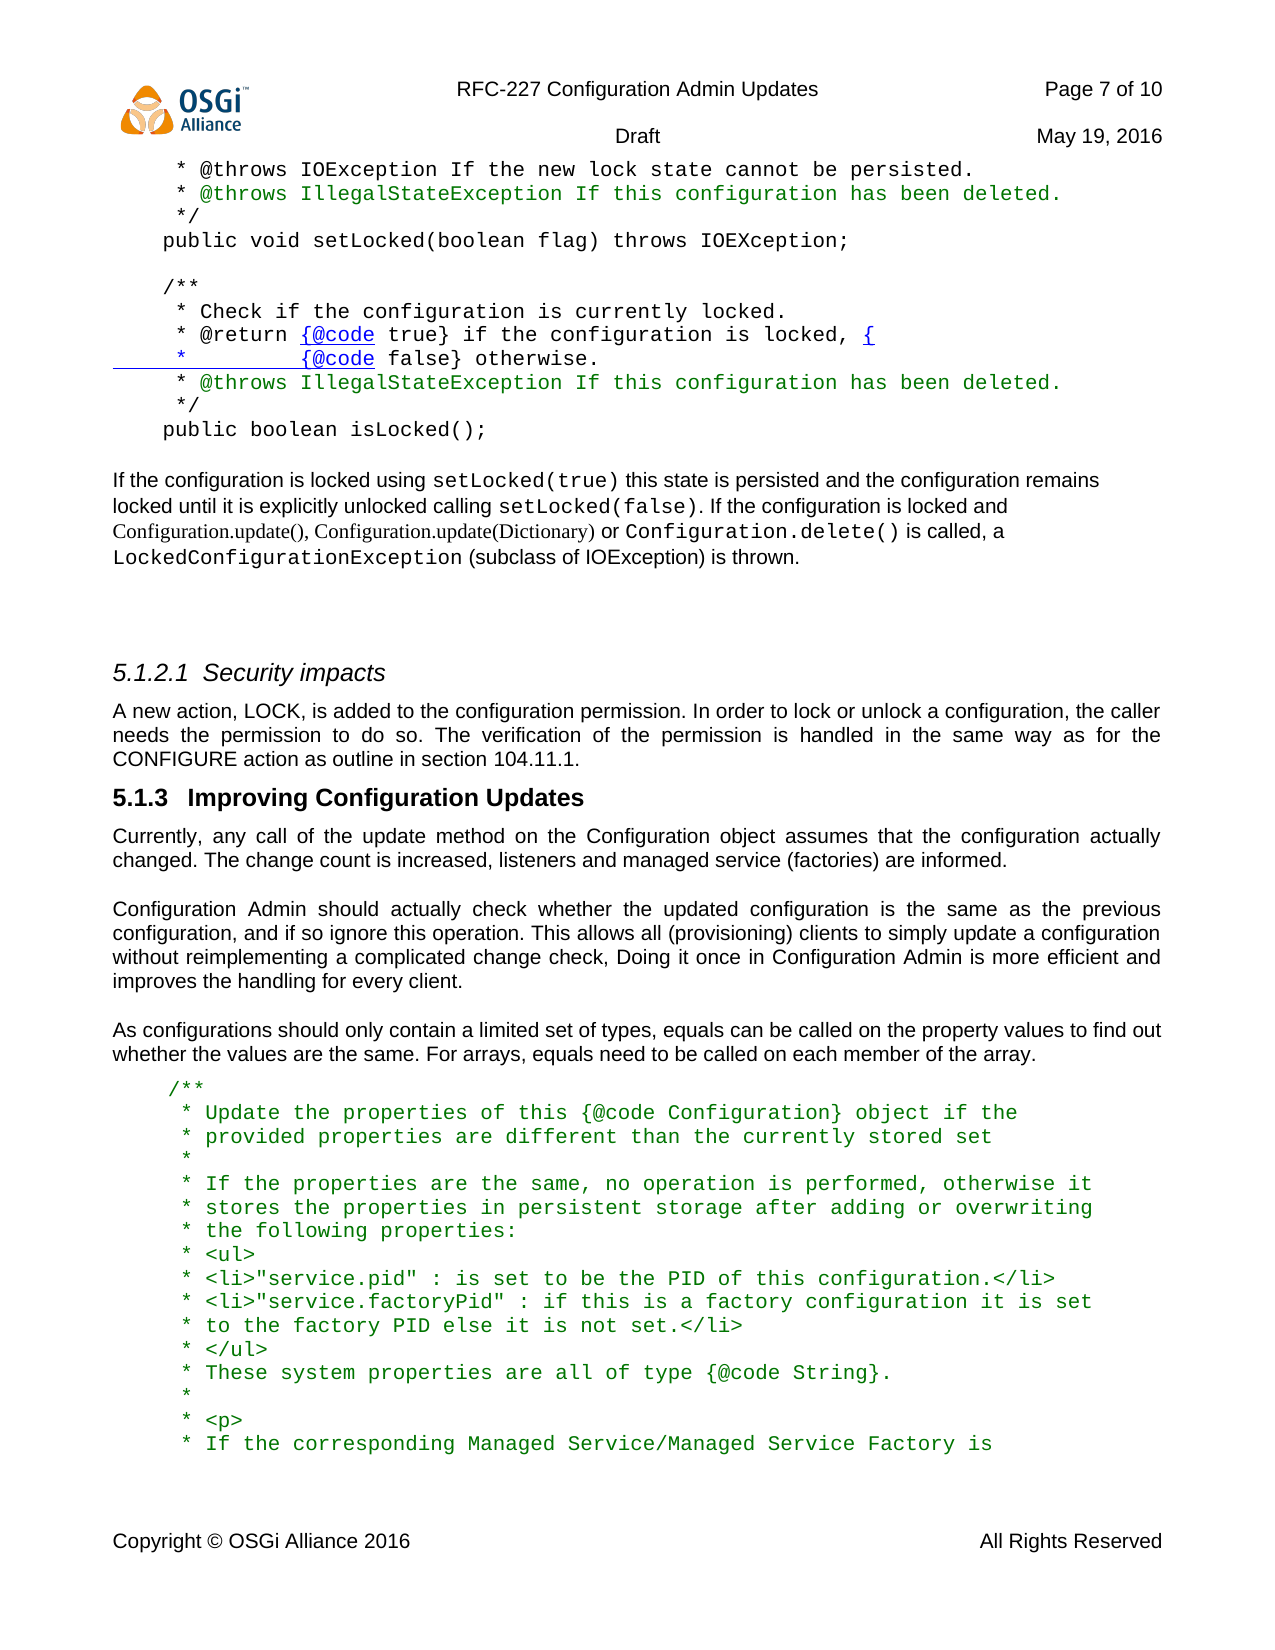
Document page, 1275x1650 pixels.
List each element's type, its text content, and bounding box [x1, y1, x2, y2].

text * <p> [112, 1409, 1162, 1433]
text * <li>"service.pid" : is set to be the PID of this configuration.</li> [112, 1268, 1162, 1291]
subtitle Security impacts [112, 657, 1162, 686]
text * <ul> [112, 1244, 1162, 1268]
text * @throws IOException If the new lock state cannot be persisted. * @throws IllegalStateException If this configuration has been deleted. */ public void setLocked(boolean flag) throws IOEXception; /** * Check if the configuration is currently locked. * @return {@code true} if the configuration is locked, { * {@code false} otherwise. * @throws IllegalStateException If this configuration has been deleted. */ public boolean isLocked(); [112, 159, 1162, 443]
text /** [112, 1078, 1162, 1102]
text If the configuration is locked using setLocked(true) this state is persisted and the configuration remains locked until it is explicitly unlocked calling setLocked(false). If the configuration is locked and Configuration.update(), Configuration.update(Dictionary) or Configuration.delete() is called, a LockedConfigurationException (subclass of IOException) is thrown. [112, 468, 1162, 571]
text As configurations should only contain a limited set of types, equals can be called on the property values to find out whether the values are the same. For arrays, equals need to be called on each member of the array. [112, 1018, 1162, 1066]
text A new action, LOCK, is added to the configuration permission. In order to lock or unlock a configuration, the caller needs the permission to do so. The verification of the permission is handled in the same way as for the CONFIGURE action as outline in section 104.11.1. [112, 699, 1162, 771]
text * to the factory PID else it is not set.</li> [112, 1315, 1162, 1339]
picture [113, 78, 257, 142]
text * </ul> [112, 1339, 1162, 1362]
text * the following properties: [112, 1220, 1162, 1244]
subtitle Improving Configuration Updates [112, 783, 1162, 812]
text * Update the properties of this {@code Configuration} object if the * provided properties are different than the currently stored set * * If the properties are the same, no operation is performed, otherwise it * stores the properties in persistent storage after adding or overwriting [112, 1102, 1162, 1220]
text Currently, any call of the update method on the Configuration object assumes that the configuration actually changed. The change count is increased, listeners and managed service (factories) are informed. [112, 824, 1162, 872]
text * These system properties are all of type {@code String}. [112, 1362, 1162, 1386]
text Configuration Admin should actually check whether the updated configuration is the same as the previous configuration, and if so ignore this operation. This allows all (provisioning) clients to simply update a configuration without reimplementing a complicated change check, Doing it once in Configuration Admin is more efficient and improves the handling for every client. [112, 897, 1162, 993]
text * <li>"service.factoryPid" : if this is a factory configuration it is set [112, 1291, 1162, 1315]
text * If the corresponding Managed Service/Managed Service Factory is [112, 1433, 1162, 1457]
text * [112, 1386, 1162, 1409]
